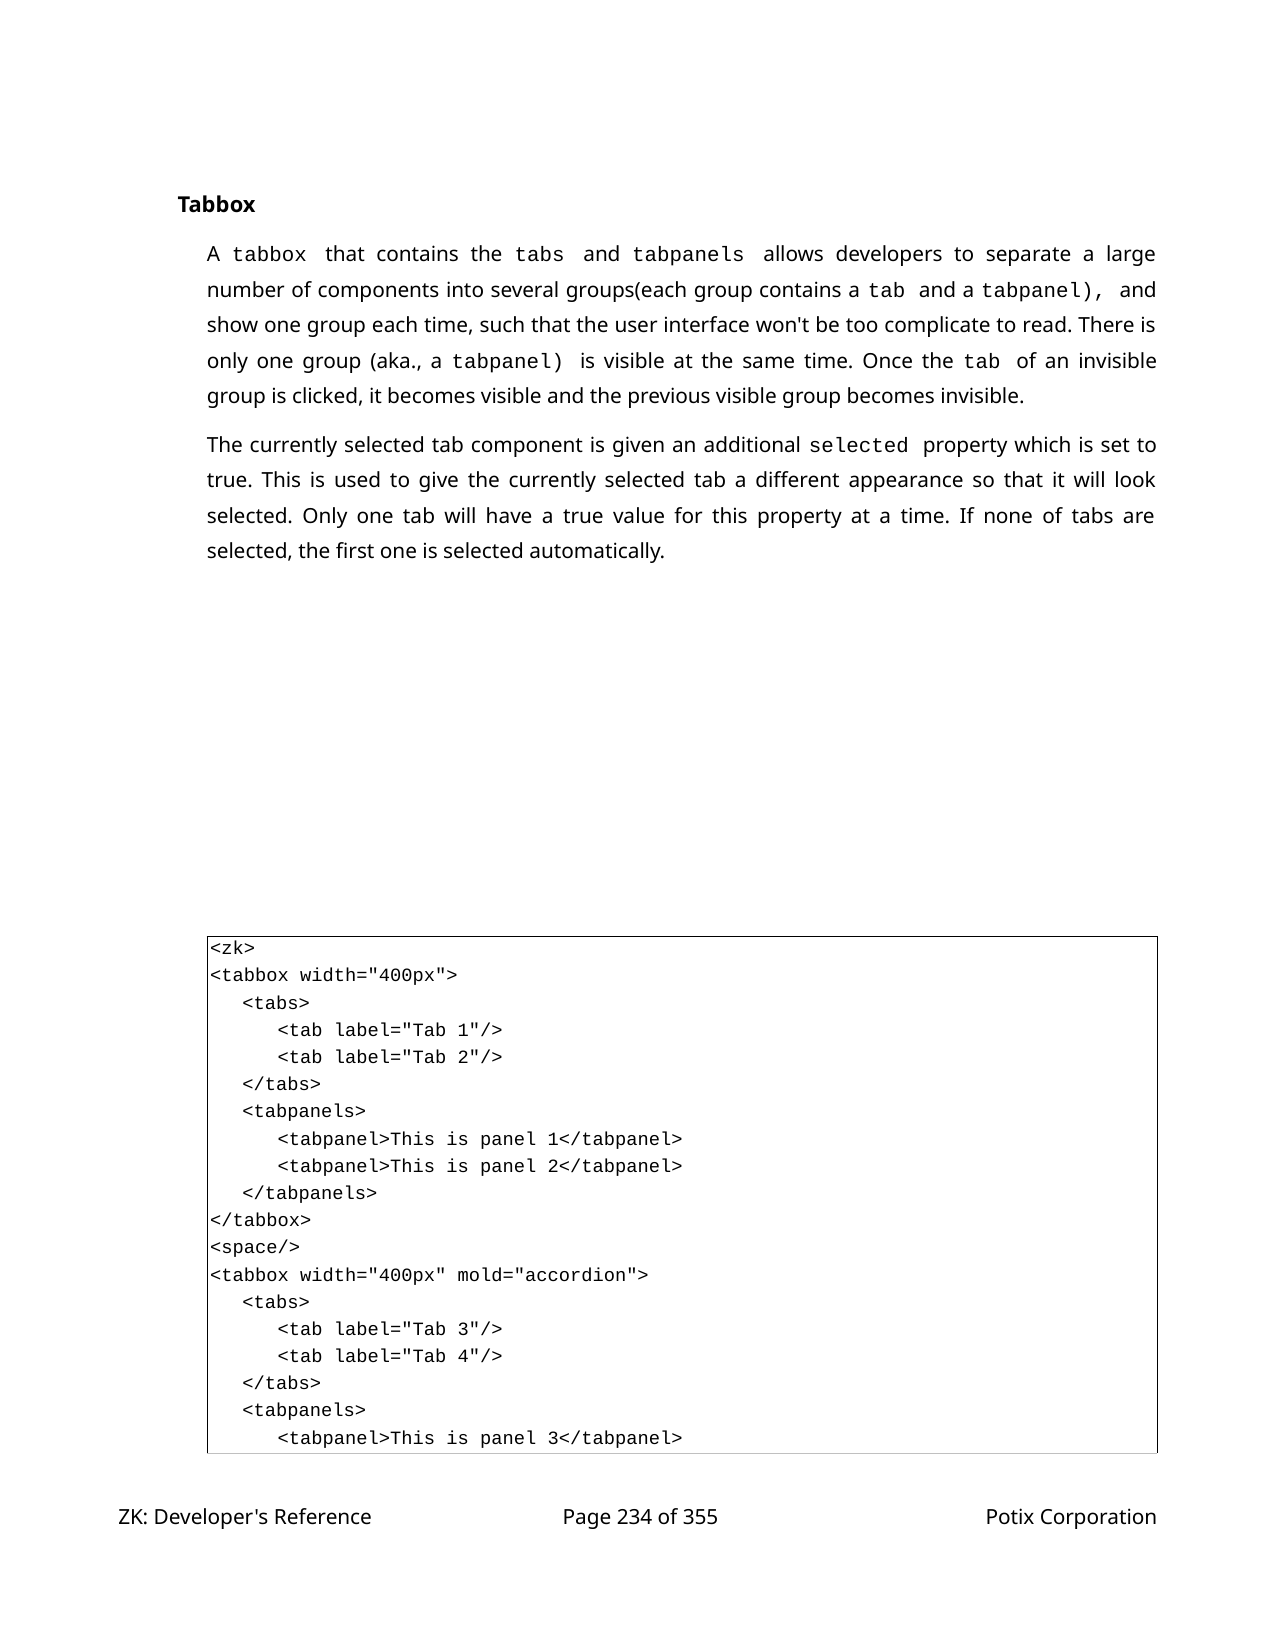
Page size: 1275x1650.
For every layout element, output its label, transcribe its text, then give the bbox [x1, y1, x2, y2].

text </tabbox> [208, 1208, 1157, 1232]
text <zk> [208, 937, 1157, 960]
text The currently selected tab component is given an additional selected property which is set to true. This is used to give the currently selected tab a different appearance so that it will look selected. Only one tab will have a true value for this property at a time. If none of tabs are selected, the first one is selected automatically. [207, 430, 1157, 564]
text <tab label="Tab 4"/> [208, 1344, 1157, 1368]
text </tabs> [208, 1371, 1157, 1395]
text <tabpanel>This is panel 3</tabpanel> [208, 1426, 1157, 1453]
text <tabpanels> [208, 1398, 1157, 1423]
text <tabs> [208, 1289, 1157, 1314]
text <tabpanels> [208, 1099, 1157, 1123]
text A tabbox that contains the tabs and tabpanels allows developers to separate a large number of components into several groups(each group contains a tab and a tabpanel), and show one group each time, such that the user interface won't be too complicate to read. There is only one group (aka., a tabpanel) is visible at the same time. Once the tab of an invisible group is clicked, it becomes visible and the previous visible group becomes invisible. [207, 239, 1157, 409]
text </tabpanels> [208, 1181, 1157, 1205]
text <space/> [208, 1235, 1157, 1259]
text <tabbox width="400px"> [208, 963, 1157, 988]
text <tab label="Tab 2"/> [208, 1045, 1157, 1069]
text </tabs> [208, 1072, 1157, 1096]
text <tab label="Tab 1"/> [208, 1018, 1157, 1042]
text <tabs> [208, 991, 1157, 1015]
text <tabpanel>This is panel 1</tabpanel> [208, 1126, 1157, 1151]
text <tabpanel>This is panel 2</tabpanel> [208, 1154, 1157, 1178]
subtitle Tabbox [177, 189, 1157, 219]
text <tab label="Tab 3"/> [208, 1317, 1157, 1341]
text <tabbox width="400px" mold="accordion"> [208, 1262, 1157, 1287]
